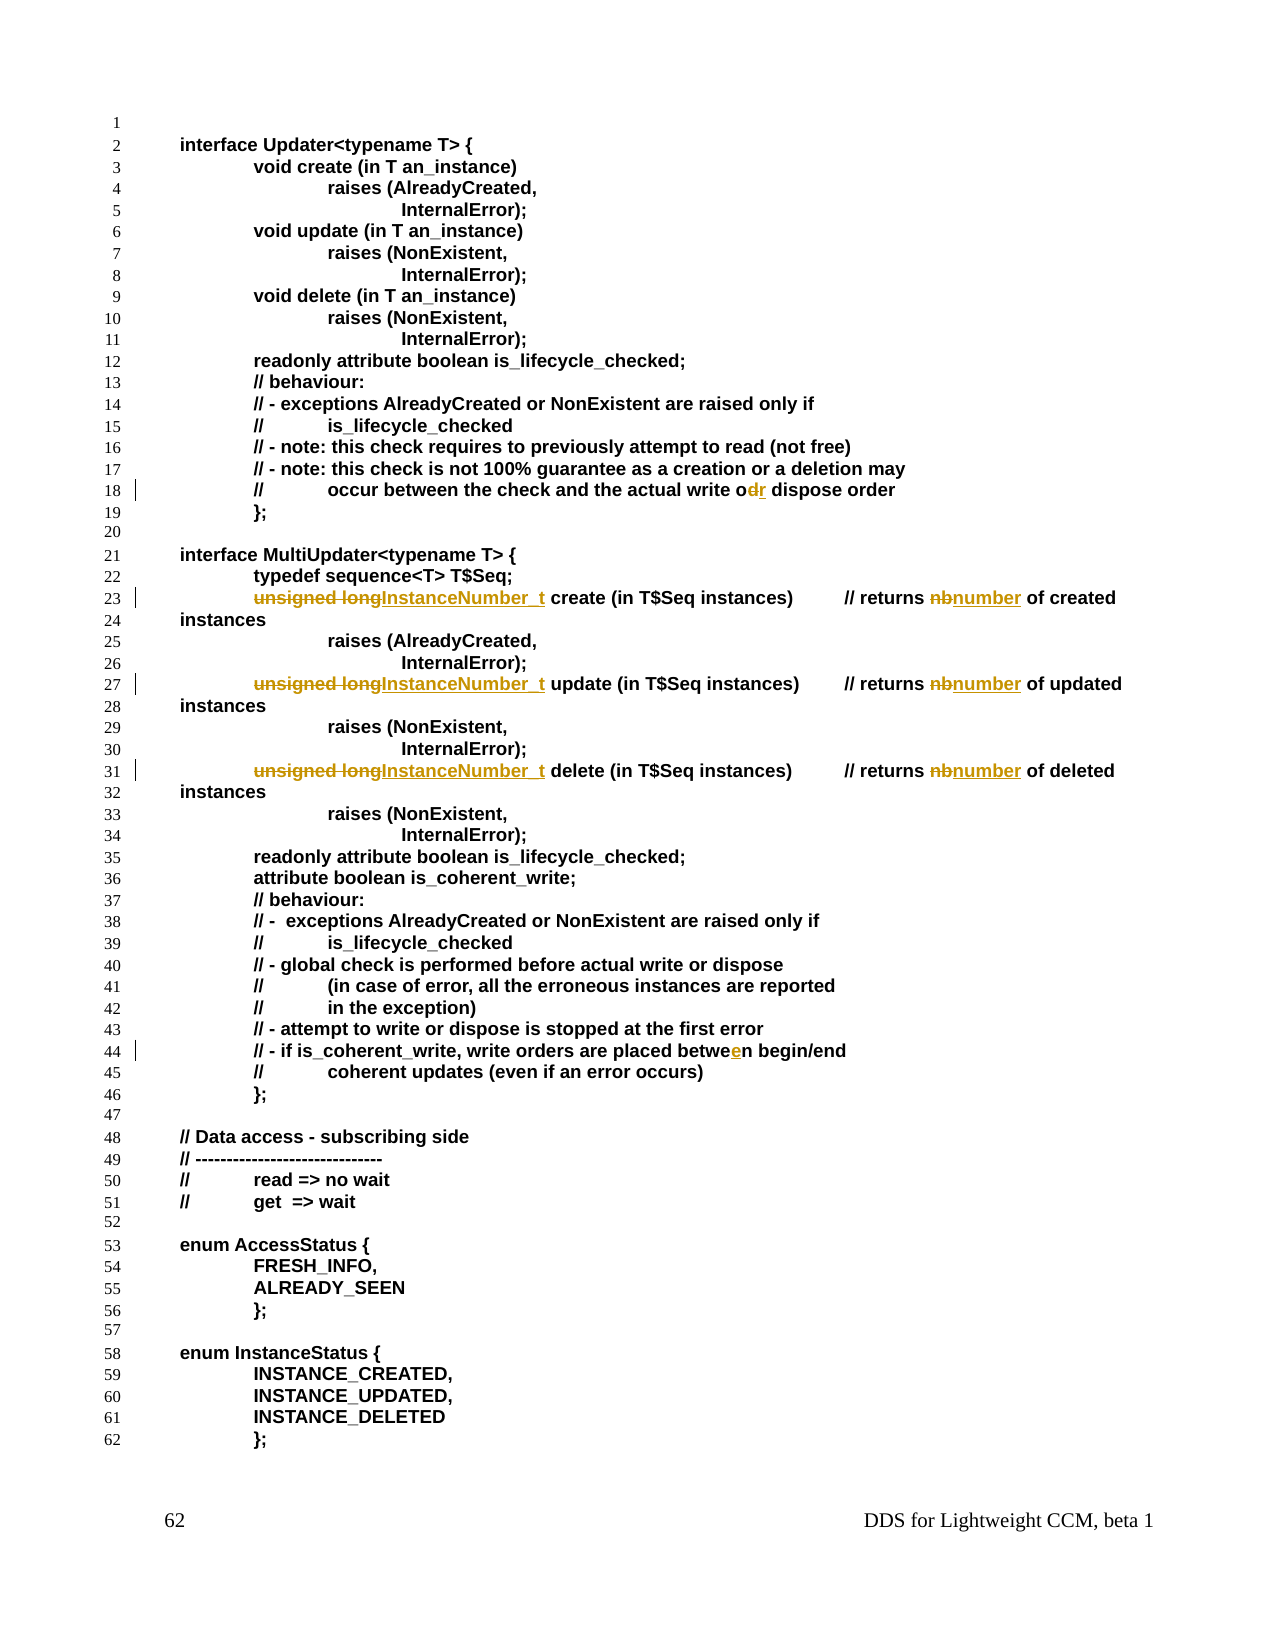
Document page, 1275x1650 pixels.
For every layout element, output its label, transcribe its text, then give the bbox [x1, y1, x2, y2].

text InternalError); [179, 824, 1200, 846]
text FRESH_INFO, [179, 1255, 1200, 1277]
text // is_lifecycle_checked [179, 414, 1200, 436]
text // (in case of error, all the erroneous instances are reported [179, 975, 1200, 997]
text void delete (in T an_instance) [179, 285, 1200, 307]
text // - exceptions AlreadyCreated or NonExistent are raised only if [179, 393, 1200, 414]
text // get => wait [179, 1191, 1200, 1212]
text // coherent updates (even if an error occurs) [179, 1061, 1200, 1083]
text interface Updater<typename T> { [179, 134, 1200, 156]
text }; [179, 1298, 1200, 1320]
text readonly attribute boolean is_lifecycle_checked; [179, 846, 1200, 867]
text InternalError); [179, 263, 1200, 285]
text // behaviour: [179, 889, 1200, 910]
text interface MultiUpdater<typename T> { [179, 544, 1200, 565]
text InternalError); [179, 738, 1200, 759]
text }; [179, 1428, 1200, 1449]
text }; [179, 1083, 1200, 1104]
text // - note: this check requires to previously attempt to read (not free) [179, 436, 1200, 457]
text ALREADY_SEEN [179, 1277, 1200, 1298]
text // - exceptions AlreadyCreated or NonExistent are raised only if [179, 910, 1200, 932]
text raises (NonExistent, [179, 307, 1200, 328]
text raises (NonExistent, [179, 242, 1200, 263]
text // - note: this check is not 100% guarantee as a creation or a deletion may [179, 457, 1200, 479]
text InternalError); [179, 328, 1200, 350]
text INSTANCE_UPDATED, [179, 1385, 1200, 1406]
text raises (AlreadyCreated, [179, 177, 1200, 199]
text void update (in T an_instance) [179, 220, 1200, 242]
text // - if is_coherent_write, write orders are placed between begin/end [179, 1040, 1200, 1061]
text InstanceNumber_t update (in T$Seq instances) // returns number of updated instances [179, 673, 1200, 716]
text enum AccessStatus { [179, 1234, 1200, 1255]
text InternalError); [179, 652, 1200, 673]
text // occur between the check and the actual write or dispose order [179, 479, 1200, 501]
text attribute boolean is_coherent_write; [179, 867, 1200, 889]
text // - global check is performed before actual write or dispose [179, 953, 1200, 975]
text typedef sequence<T> T$Seq; [179, 565, 1200, 587]
text enum InstanceStatus { [179, 1342, 1200, 1363]
text // read => no wait [179, 1169, 1200, 1191]
text }; [179, 501, 1200, 522]
text InstanceNumber_t delete (in T$Seq instances) // returns number of deleted instances [179, 759, 1200, 802]
text raises (NonExistent, [179, 716, 1200, 738]
text readonly attribute boolean is_lifecycle_checked; [179, 350, 1200, 371]
text // ------------------------------ [179, 1147, 1200, 1169]
text InstanceNumber_t create (in T$Seq instances) // returns number of created instances [179, 587, 1200, 630]
text // is_lifecycle_checked [179, 932, 1200, 953]
text // Data access - subscribing side [179, 1126, 1200, 1147]
text // in the exception) [179, 997, 1200, 1018]
text InternalError); [179, 199, 1200, 220]
text void create (in T an_instance) [179, 156, 1200, 177]
text // behaviour: [179, 371, 1200, 393]
text raises (AlreadyCreated, [179, 630, 1200, 652]
text // - attempt to write or dispose is stopped at the first error [179, 1018, 1200, 1040]
text raises (NonExistent, [179, 802, 1200, 824]
text INSTANCE_CREATED, [179, 1363, 1200, 1385]
text INSTANCE_DELETED [179, 1406, 1200, 1428]
